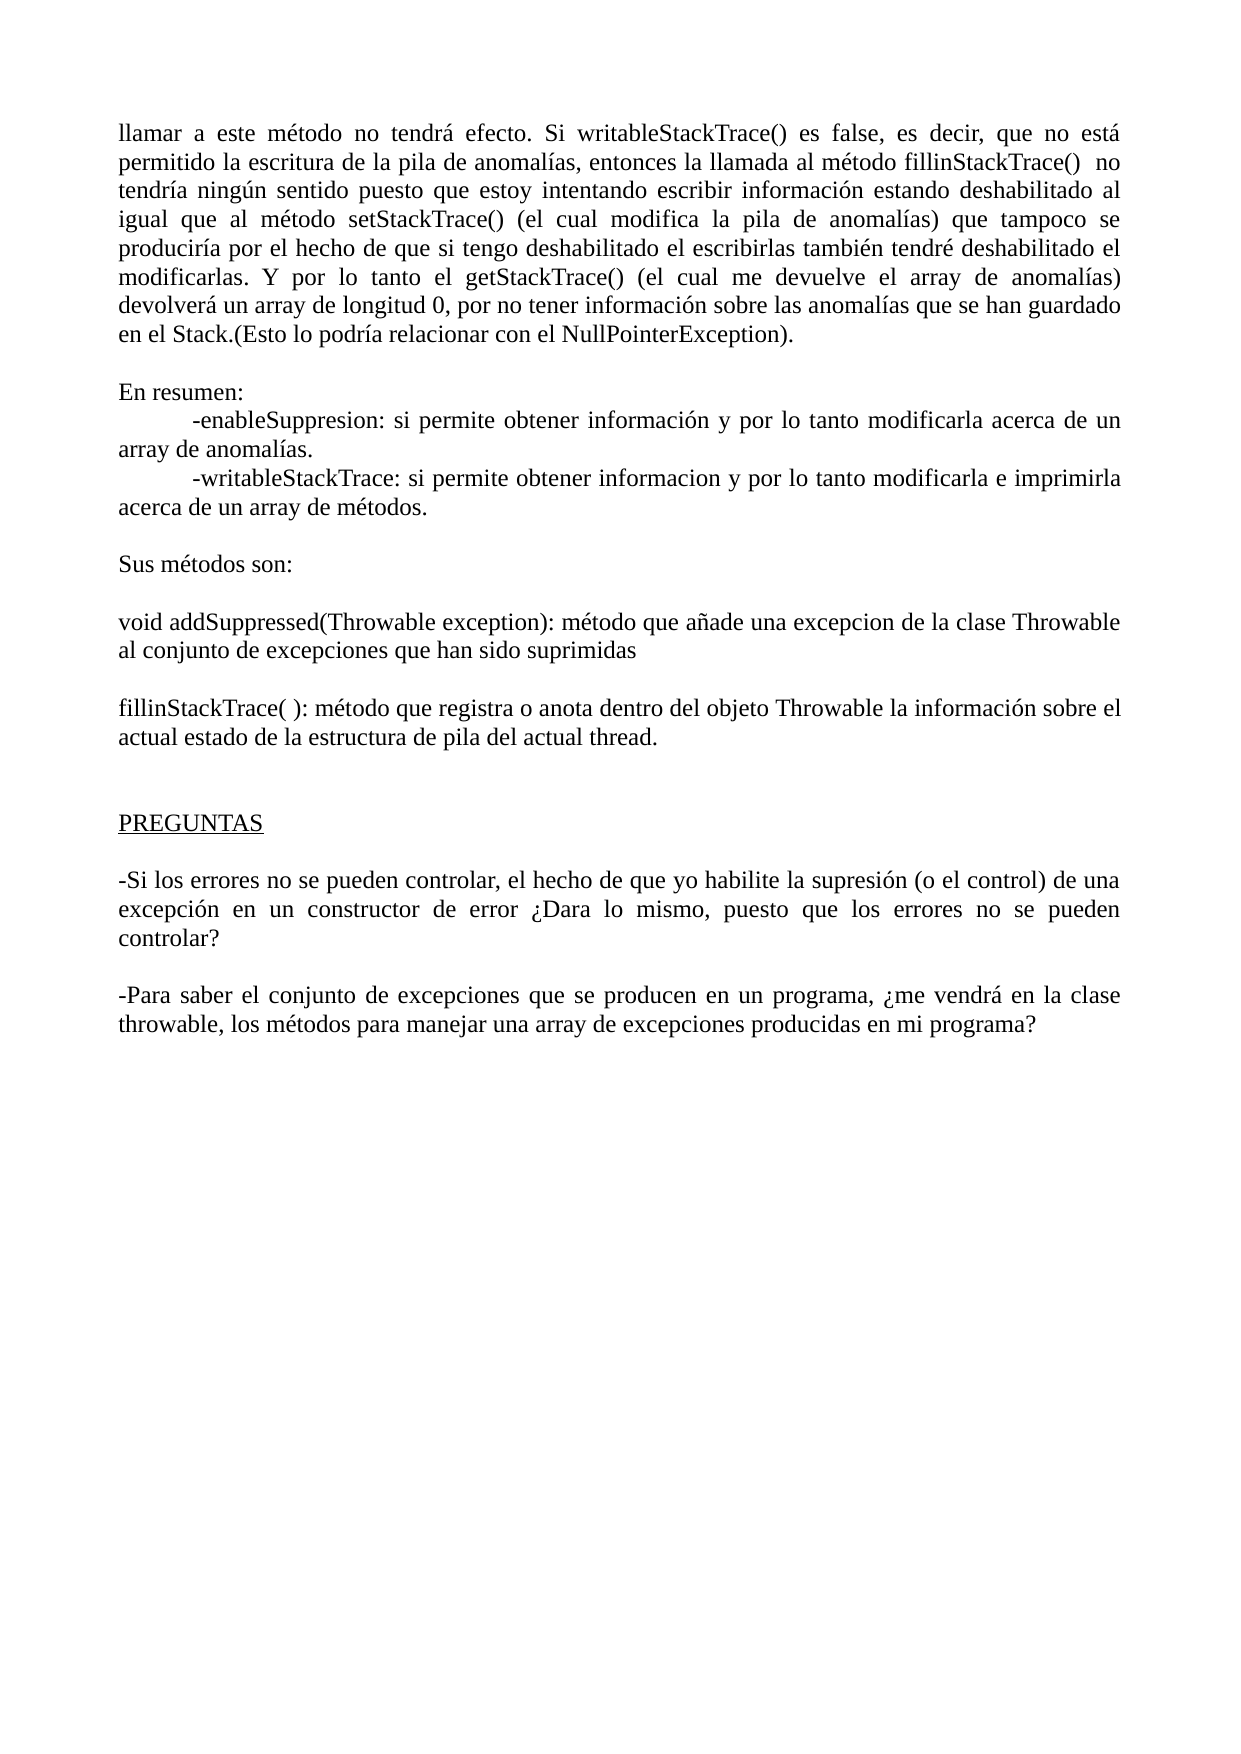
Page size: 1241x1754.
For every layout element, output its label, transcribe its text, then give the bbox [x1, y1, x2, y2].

text -enableSuppresion: si permite obtener información y por lo tanto modificarla acerca de un array de anomalías. [118, 406, 1122, 463]
text Sus métodos son: [118, 549, 1122, 578]
text llamar a este método no tendrá efecto. Si writableStackTrace() es false, es decir, que no está permitido la escritura de la pila de anomalías, entonces la llamada al método fillinStackTrace() no tendría ningún sentido puesto que estoy intentando escribir información estando deshabilitado al igual que al método setStackTrace() (el cual modifica la pila de anomalías) que tampoco se produciría por el hecho de que si tengo deshabilitado el escribirlas también tendré deshabilitado el modificarlas. Y por lo tanto el getStackTrace() (el cual me devuelve el array de anomalías) devolverá un array de longitud 0, por no tener información sobre las anomalías que se han guardado en el Stack.(Esto lo podría relacionar con el NullPointerException). [118, 118, 1122, 348]
text En resumen: [118, 377, 1122, 406]
text -writableStackTrace: si permite obtener informacion y por lo tanto modificarla e imprimirla acerca de un array de métodos. [118, 463, 1122, 521]
text fillinStackTrace( ): método que registra o anota dentro del objeto Throwable la información sobre el actual estado de la estructura de pila del actual thread. [118, 693, 1122, 751]
text PREGUNTAS [118, 808, 1122, 837]
text -Si los errores no se pueden controlar, el hecho de que yo habilite la supresión (o el control) de una excepción en un constructor de error ¿Dara lo mismo, puesto que los errores no se pueden controlar? [118, 866, 1122, 952]
text void addSuppressed(Throwable exception): método que añade una excepcion de la clase Throwable al conjunto de excepciones que han sido suprimidas [118, 607, 1122, 664]
text -Para saber el conjunto de excepciones que se producen en un programa, ¿me vendrá en la clase throwable, los métodos para manejar una array de excepciones producidas en mi programa? [118, 981, 1122, 1038]
